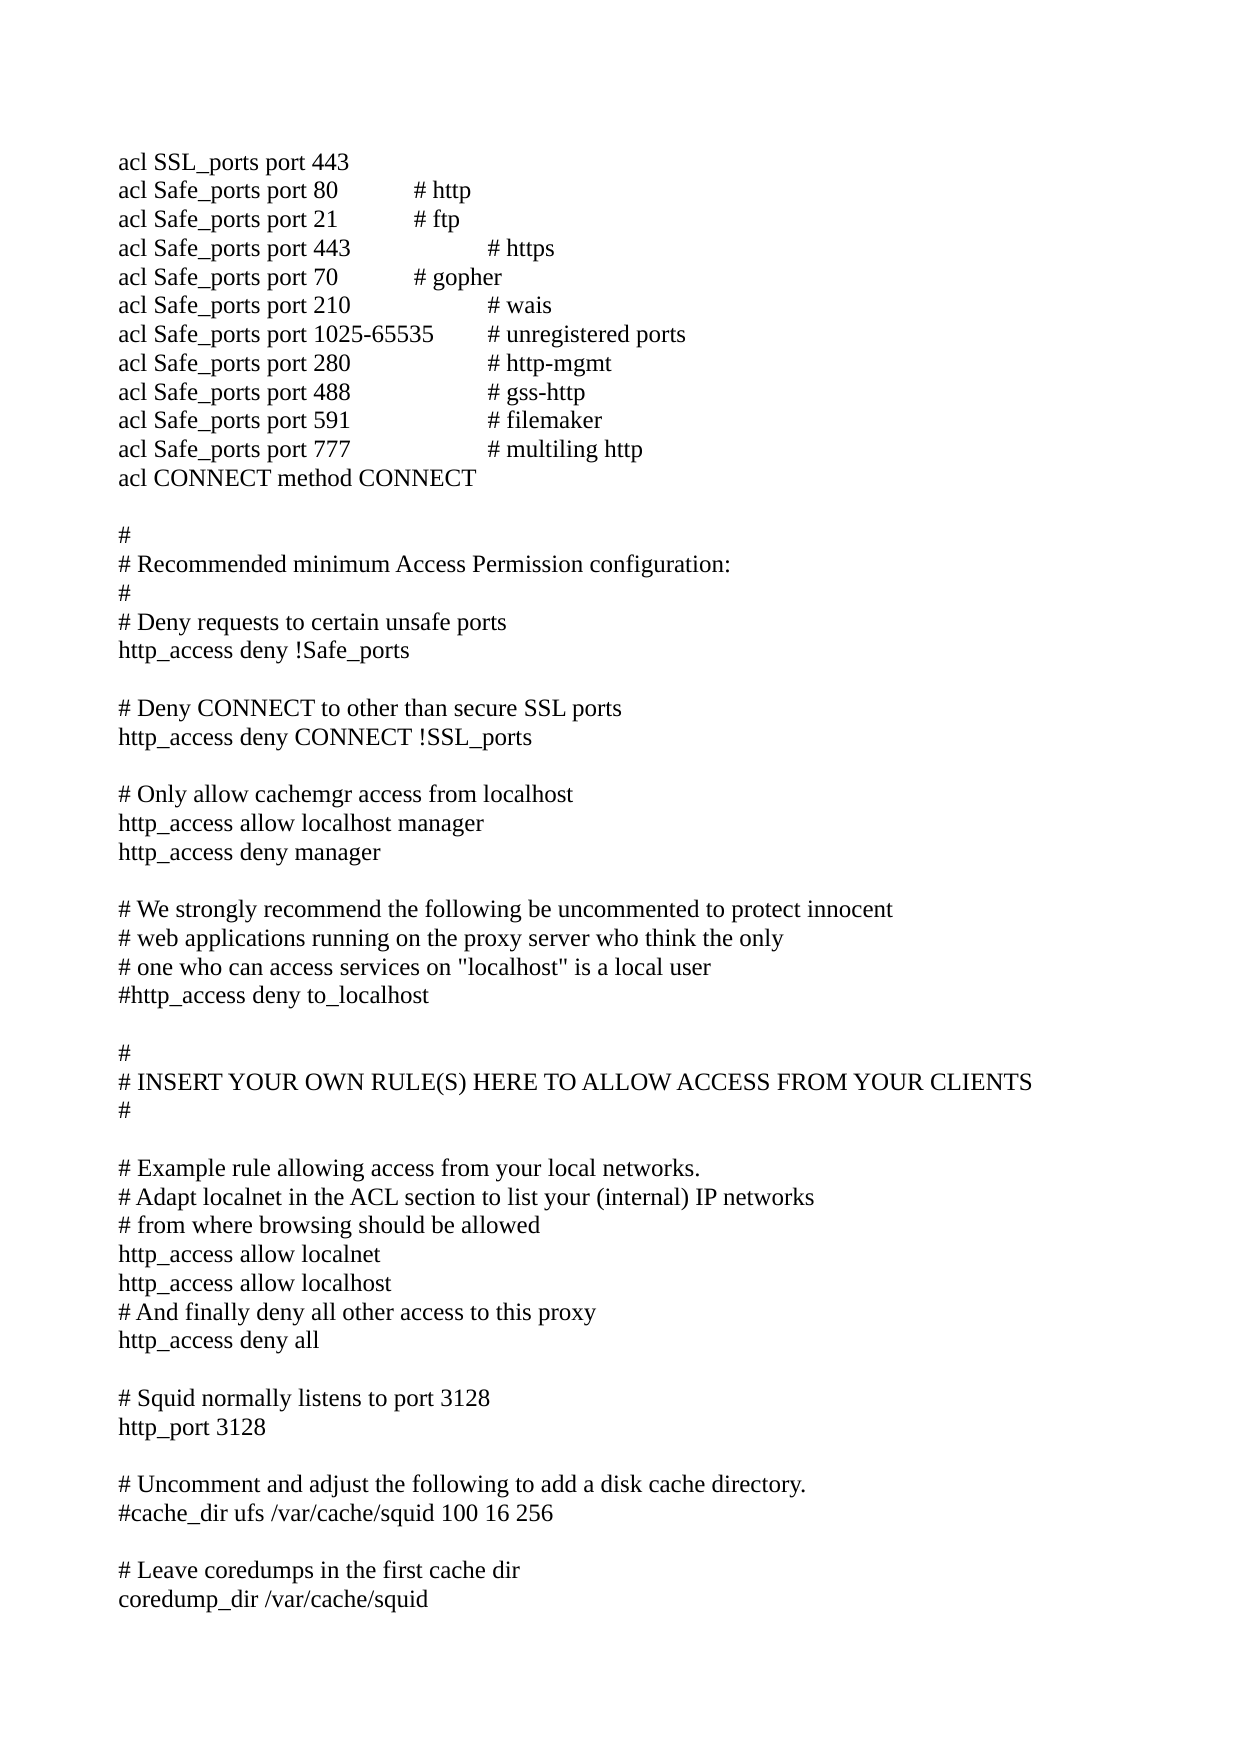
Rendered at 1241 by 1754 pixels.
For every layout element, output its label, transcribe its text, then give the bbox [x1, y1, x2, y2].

text # Leave coredumps in the first cache dir [118, 1556, 1122, 1584]
text # [118, 521, 1122, 549]
text # Uncomment and adjust the following to add a disk cache directory. [118, 1469, 1122, 1498]
text acl Safe_ports port 777 # multiling http [118, 434, 1122, 463]
text acl SSL_ports port 443 [118, 147, 1122, 176]
text # Squid normally listens to port 3128 [118, 1383, 1122, 1412]
text acl Safe_ports port 210 # wais [118, 291, 1122, 319]
text # Only allow cachemgr access from localhost [118, 779, 1122, 808]
text # from where browsing should be allowed [118, 1211, 1122, 1239]
text # [118, 578, 1122, 607]
text http_access deny !Safe_ports [118, 636, 1122, 664]
text http_access deny CONNECT !SSL_ports [118, 722, 1122, 751]
text # web applications running on the proxy server who think the only [118, 923, 1122, 952]
text # Example rule allowing access from your local networks. [118, 1153, 1122, 1182]
text http_access allow localhost [118, 1268, 1122, 1297]
text acl Safe_ports port 80 # http [118, 176, 1122, 204]
text #http_access deny to_localhost [118, 981, 1122, 1009]
text acl Safe_ports port 443 # https [118, 233, 1122, 262]
text # INSERT YOUR OWN RULE(S) HERE TO ALLOW ACCESS FROM YOUR CLIENTS [118, 1067, 1122, 1096]
text http_access deny manager [118, 837, 1122, 866]
text coredump_dir /var/cache/squid [118, 1584, 1122, 1613]
text acl Safe_ports port 21 # ftp [118, 204, 1122, 233]
text # [118, 1038, 1122, 1067]
text http_access deny all [118, 1326, 1122, 1354]
text acl Safe_ports port 488 # gss-http [118, 377, 1122, 406]
text acl Safe_ports port 280 # http-mgmt [118, 348, 1122, 377]
text http_access allow localnet [118, 1239, 1122, 1268]
text http_access allow localhost manager [118, 808, 1122, 837]
text http_port 3128 [118, 1412, 1122, 1441]
text # Deny requests to certain unsafe ports [118, 607, 1122, 636]
text # [118, 1096, 1122, 1124]
text acl CONNECT method CONNECT [118, 463, 1122, 492]
text # one who can access services on "localhost" is a local user [118, 952, 1122, 981]
text # And finally deny all other access to this proxy [118, 1297, 1122, 1326]
text acl Safe_ports port 1025-65535 # unregistered ports [118, 319, 1122, 348]
text # Recommended minimum Access Permission configuration: [118, 549, 1122, 578]
text # Deny CONNECT to other than secure SSL ports [118, 693, 1122, 722]
text acl Safe_ports port 70 # gopher [118, 262, 1122, 291]
text #cache_dir ufs /var/cache/squid 100 16 256 [118, 1498, 1122, 1527]
text # Adapt localnet in the ACL section to list your (internal) IP networks [118, 1182, 1122, 1211]
text acl Safe_ports port 591 # filemaker [118, 406, 1122, 434]
text # We strongly recommend the following be uncommented to protect innocent [118, 894, 1122, 923]
